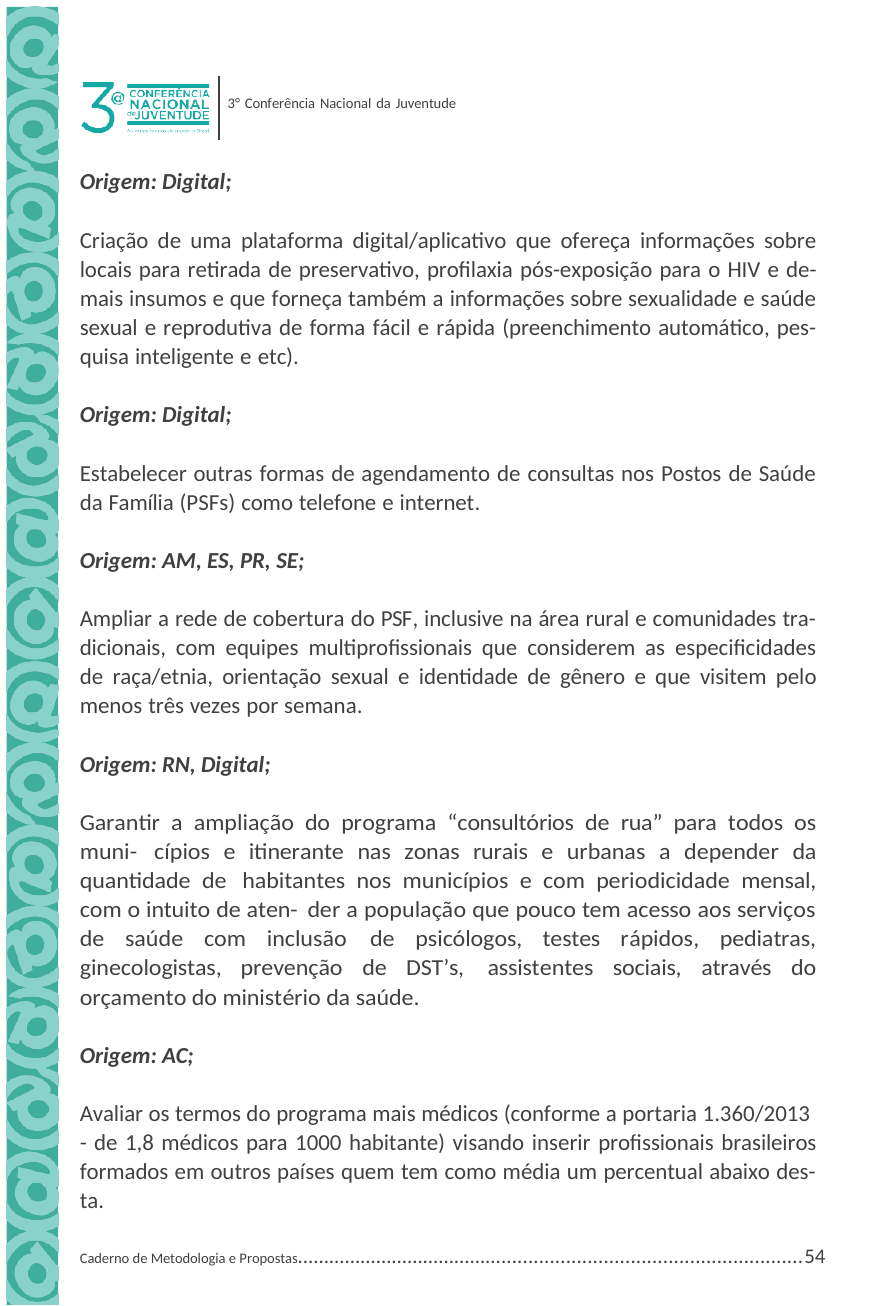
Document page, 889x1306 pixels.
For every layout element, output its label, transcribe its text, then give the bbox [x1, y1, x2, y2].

subtitle Origem: Digital; [79, 167, 836, 195]
text - de 1,8 médicos para 1000 habitante) visando inserir profissionais brasileiros formados em outros países quem tem como média um percentual abaixo des- ta. [79, 1128, 816, 1214]
text Estabelecer outras formas de agendamento de consultas nos Postos de Saúde da Família (PSFs) como telefone e internet. [79, 459, 816, 516]
text Avaliar os termos do programa mais médicos (conforme a portaria 1.360/2013 [79, 1099, 836, 1127]
subtitle Origem: AC; [79, 1041, 836, 1069]
subtitle Origem: RN, Digital; [79, 750, 836, 778]
text 3° Conferência Nacional da Juventude [227, 94, 836, 112]
text Caderno de Metodologia e Propostas 54 [79, 1243, 836, 1269]
subtitle Origem: AM, ES, PR, SE; [79, 546, 836, 574]
text Criação de uma plataforma digital/aplicativo que ofereça informações sobre locais para retirada de preservativo, profilaxia pós-exposição para o HIV e de- mais insumos e que forneça também a informações sobre sexualidade e saúde sexual e reprodutiva de forma fácil e rápida (preenchimento automático, pes- quisa inteligente e etc). [79, 226, 816, 370]
text Garantir a ampliação do programa “consultórios de rua” para todos os muni- cípios e itinerante nas zonas rurais e urbanas a depender da quantidade de habitantes nos municípios e com periodicidade mensal, com o intuito de aten- der a população que pouco tem acesso aos serviços de saúde com inclusão de psicólogos, testes rápidos, pediatras, ginecologistas, prevenção de DST’s, assistentes sociais, através do orçamento do ministério da saúde. [79, 808, 816, 1011]
text Ampliar a rede de cobertura do PSF, inclusive na área rural e comunidades tra- dicionais, com equipes multiprofissionais que considerem as especificidades de raça/etnia, orientação sexual e identidade de gênero e que visitem pelo menos três vezes por semana. [79, 604, 816, 719]
subtitle Origem: Digital; [79, 400, 836, 428]
